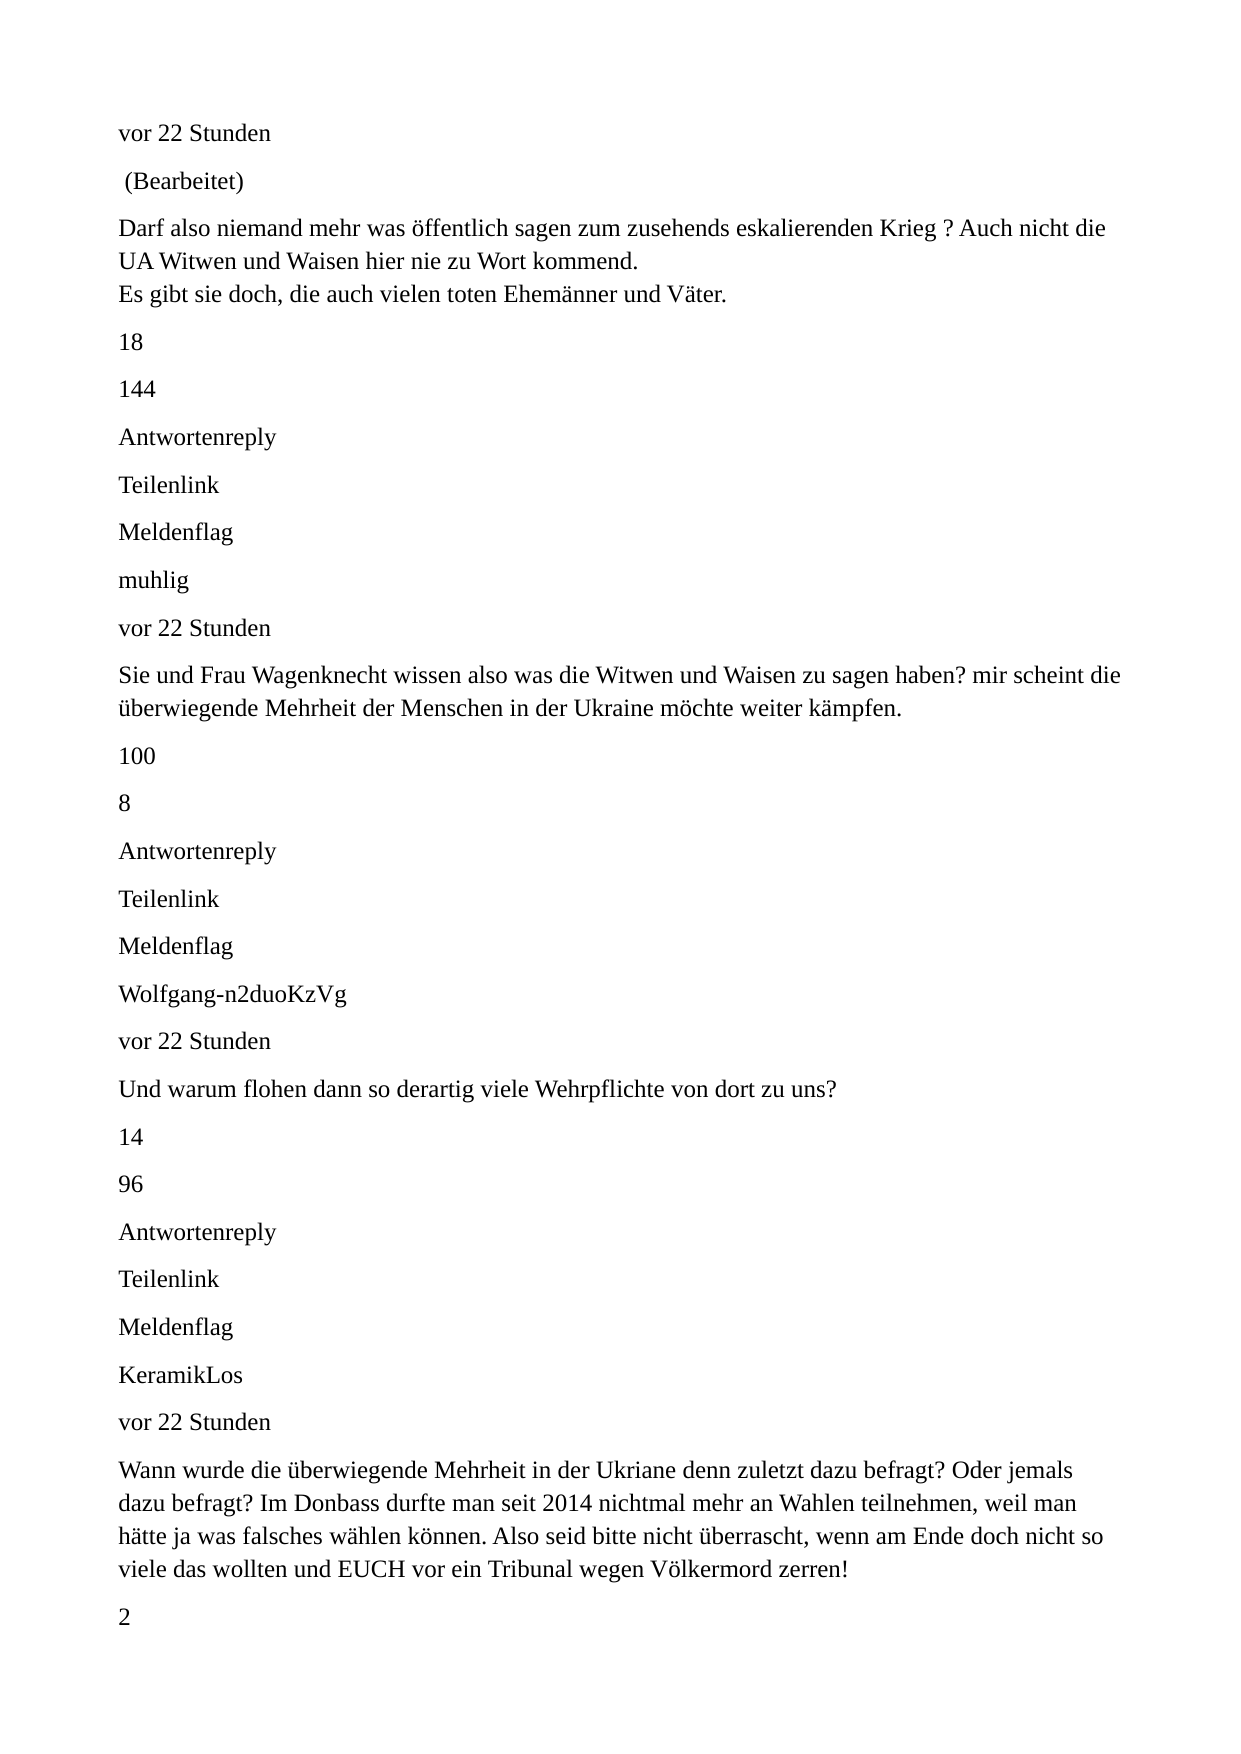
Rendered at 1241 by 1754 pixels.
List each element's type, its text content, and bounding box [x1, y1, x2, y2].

text (Bearbeitet) [118, 166, 1122, 194]
text Sie und Frau Wagenknecht wissen also was die Witwen und Waisen zu sagen haben? mir scheint die überwiegende Mehrheit der Menschen in der Ukraine möchte weiter kämpfen. [118, 660, 1122, 722]
text 8 [118, 788, 1122, 817]
text 144 [118, 374, 1122, 403]
text Darf also niemand mehr was öffentlich sagen zum zusehends eskalierenden Krieg ? Auch nicht die UA Witwen und Waisen hier nie zu Wort kommend. Es gibt sie doch, die auch vielen toten Ehemänner und Väter. [118, 213, 1122, 308]
text Teilenlink [118, 1264, 1122, 1293]
text Meldenflag [118, 1312, 1122, 1341]
text vor 22 Stunden [118, 118, 1122, 147]
text Meldenflag [118, 931, 1122, 960]
text Teilenlink [118, 470, 1122, 498]
text Wann wurde die überwiegende Mehrheit in der Ukriane denn zuletzt dazu befragt? Oder jemals dazu befragt? Im Donbass durfte man seit 2014 nichtmal mehr an Wahlen teilnehmen, weil man hätte ja was falsches wählen können. Also seid bitte nicht überrascht, wenn am Ende doch nicht so viele das wollten und EUCH vor ein Tribunal wegen Völkermord zerren! [118, 1455, 1122, 1583]
text muhlig [118, 565, 1122, 594]
text 18 [118, 327, 1122, 356]
text KeramikLos [118, 1360, 1122, 1388]
text vor 22 Stunden [118, 1407, 1122, 1436]
text Wolfgang-n2duoKzVg [118, 979, 1122, 1008]
text Meldenflag [118, 517, 1122, 546]
text Und warum flohen dann so derartig viele Wehrpflichte von dort zu uns? [118, 1074, 1122, 1103]
text 100 [118, 741, 1122, 769]
text 2 [118, 1602, 1122, 1630]
text Antwortenreply [118, 422, 1122, 451]
text Antwortenreply [118, 1217, 1122, 1246]
text Antwortenreply [118, 836, 1122, 865]
text vor 22 Stunden [118, 1026, 1122, 1055]
text 96 [118, 1169, 1122, 1198]
text Teilenlink [118, 884, 1122, 912]
text 14 [118, 1122, 1122, 1150]
text vor 22 Stunden [118, 613, 1122, 641]
